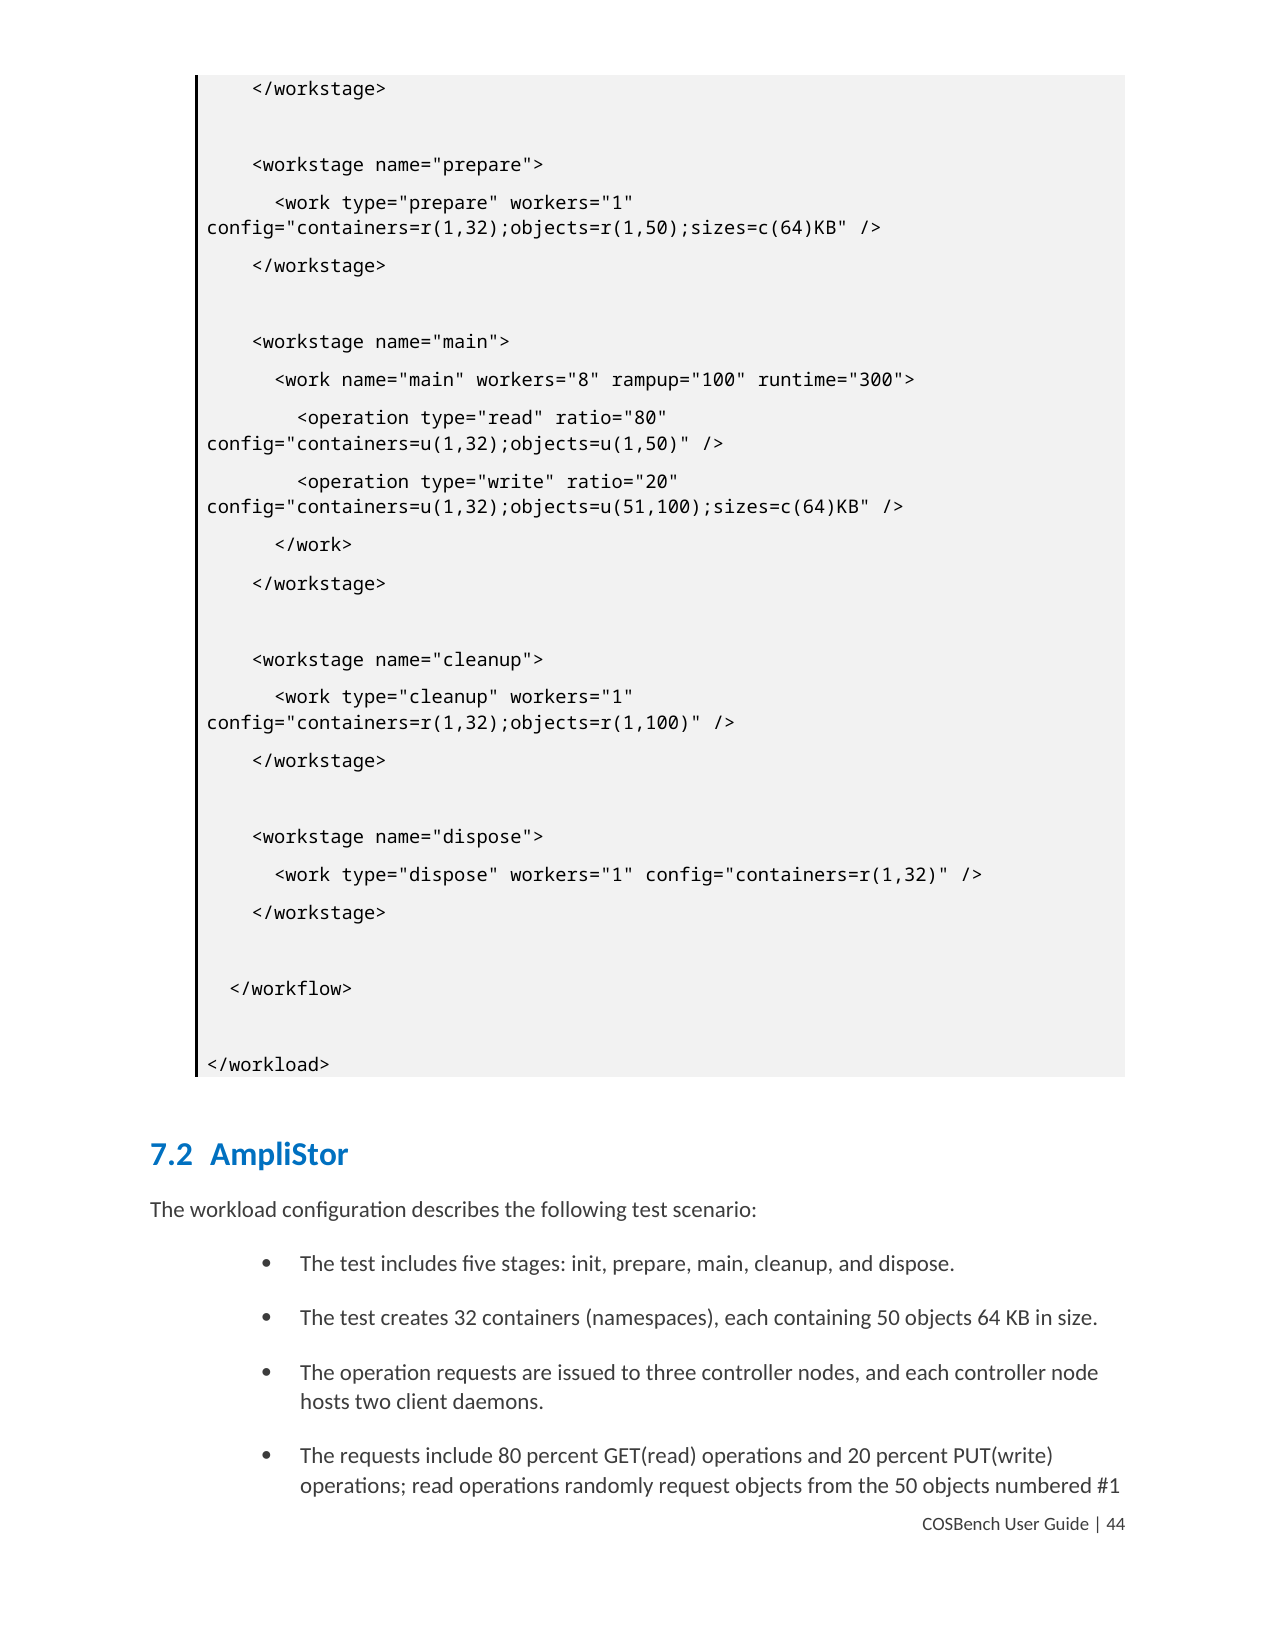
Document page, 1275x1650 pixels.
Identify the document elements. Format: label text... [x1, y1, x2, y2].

subtitle AmpliStor [150, 1133, 1125, 1174]
text <work type="prepare" workers="1" config="containers=r(1,32);objects=r(1,50);sizes=c(64)KB" /> [198, 189, 1125, 240]
text </workstage> [198, 899, 1125, 925]
list The requests include 80 percent GET(read) operations and 20 percent PUT(write) operations; read operations randomly request objects from the 50 objects numbered #1 [262, 1442, 1125, 1499]
text <workstage name="cleanup"> [198, 646, 1125, 671]
text <workstage name="main"> [198, 329, 1125, 354]
text <work type="cleanup" workers="1" config="containers=r(1,32);objects=r(1,100)" /> [198, 684, 1125, 735]
text </workstage> [198, 75, 1125, 101]
text </workstage> [198, 253, 1125, 278]
text </workflow> [198, 976, 1125, 1001]
text <work type="dispose" workers="1" config="containers=r(1,32)" /> [198, 861, 1125, 887]
text <workstage name="dispose"> [198, 823, 1125, 849]
list The operation requests are issued to three controller nodes, and each controller node hosts two client daemons. [262, 1358, 1125, 1415]
list The test creates 32 containers (namespaces), each containing 50 objects 64 KB in size. [262, 1303, 1125, 1332]
text </workstage> [198, 747, 1125, 773]
text </work> [198, 532, 1125, 557]
text <operation type="write" ratio="20" config="containers=u(1,32);objects=u(51,100);sizes=c(64)KB" /> [198, 468, 1125, 519]
list The test includes five stages: init, prepare, main, cleanup, and dispose. [262, 1249, 1125, 1277]
text <workstage name="prepare"> [198, 151, 1125, 177]
text </workstage> [198, 570, 1125, 595]
text <work name="main" workers="8" rampup="100" runtime="300"> [198, 367, 1125, 392]
text The workload configuration describes the following test scenario: [150, 1195, 1125, 1223]
text </workload> [198, 1052, 1125, 1077]
text <operation type="read" ratio="80" config="containers=u(1,32);objects=u(1,50)" /> [198, 405, 1125, 456]
